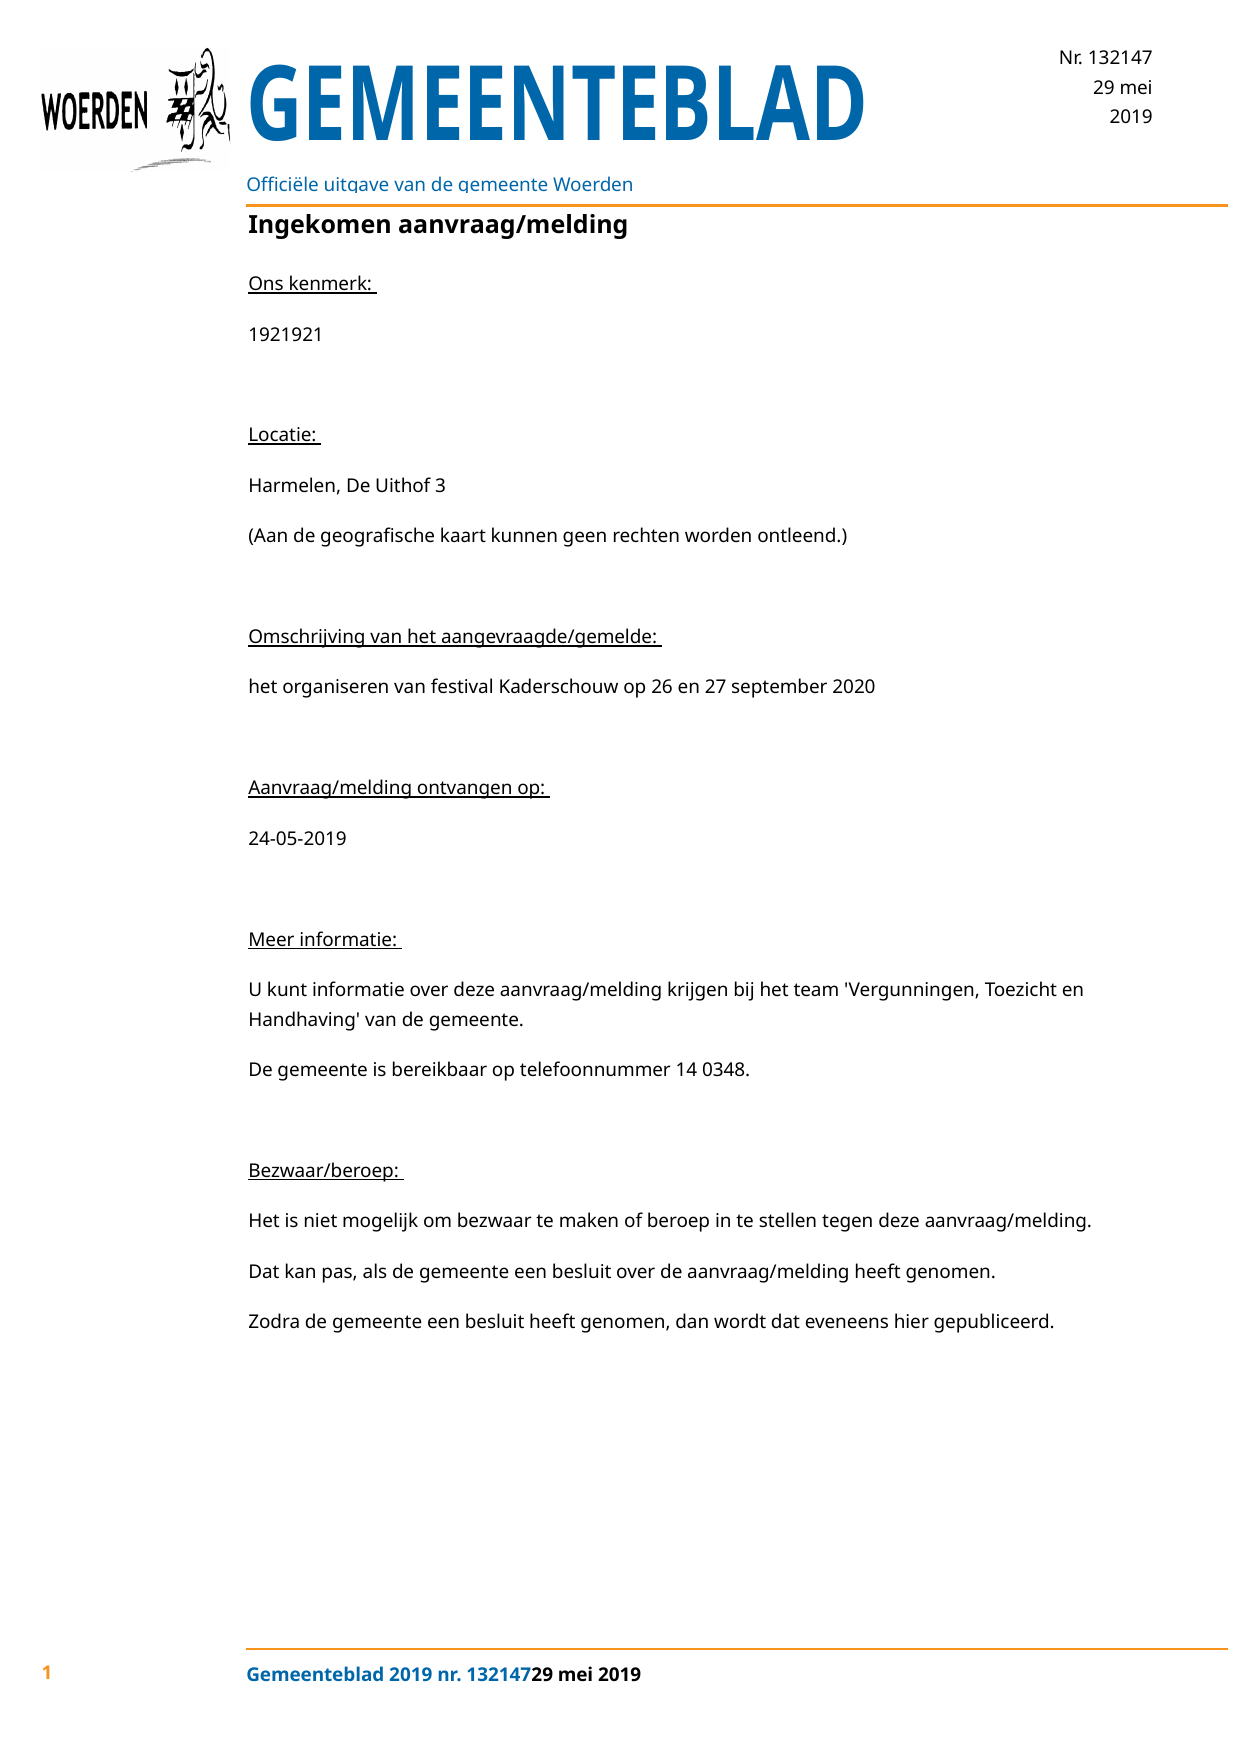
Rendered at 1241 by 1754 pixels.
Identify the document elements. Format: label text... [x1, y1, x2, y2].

text De gemeente is bereikbaar op telefoonnummer 14 0348. [248, 1056, 1152, 1082]
text U kunt informatie over deze aanvraag/melding krijgen bij het team 'Vergunningen, Toezicht en Handhaving' van de gemeente. [248, 976, 1152, 1031]
text Locatie: [248, 422, 1152, 447]
text Dat kan pas, als de gemeente een besluit over de aanvraag/melding heeft genomen. [248, 1258, 1152, 1283]
text 24-05-2019 [248, 825, 1152, 851]
text Zodra de gemeente een besluit heeft genomen, dan wordt dat eveneens hier gepubliceerd. [248, 1308, 1152, 1334]
text Aanvraag/melding ontvangen op: [248, 774, 1152, 800]
text (Aan de geografische kaart kunnen geen rechten worden ontleend.) [248, 522, 1152, 548]
text Harmelen, De Uithof 3 [248, 472, 1152, 498]
text Het is niet mogelijk om bezwaar te maken of beroep in te stellen tegen deze aanvraag/melding. [248, 1207, 1152, 1233]
text het organiseren van festival Kaderschouw op 26 en 27 september 2020 [248, 674, 1152, 699]
text Ons kenmerk: [248, 270, 1152, 296]
text Meer informatie: [248, 926, 1152, 951]
text Omschrijving van het aangevraagde/gemelde: [248, 623, 1152, 649]
text 1921921 [248, 321, 1152, 346]
text Bezwaar/beroep: [248, 1157, 1152, 1183]
text Ingekomen aanvraag/melding [248, 207, 1152, 241]
picture [41, 47, 231, 172]
